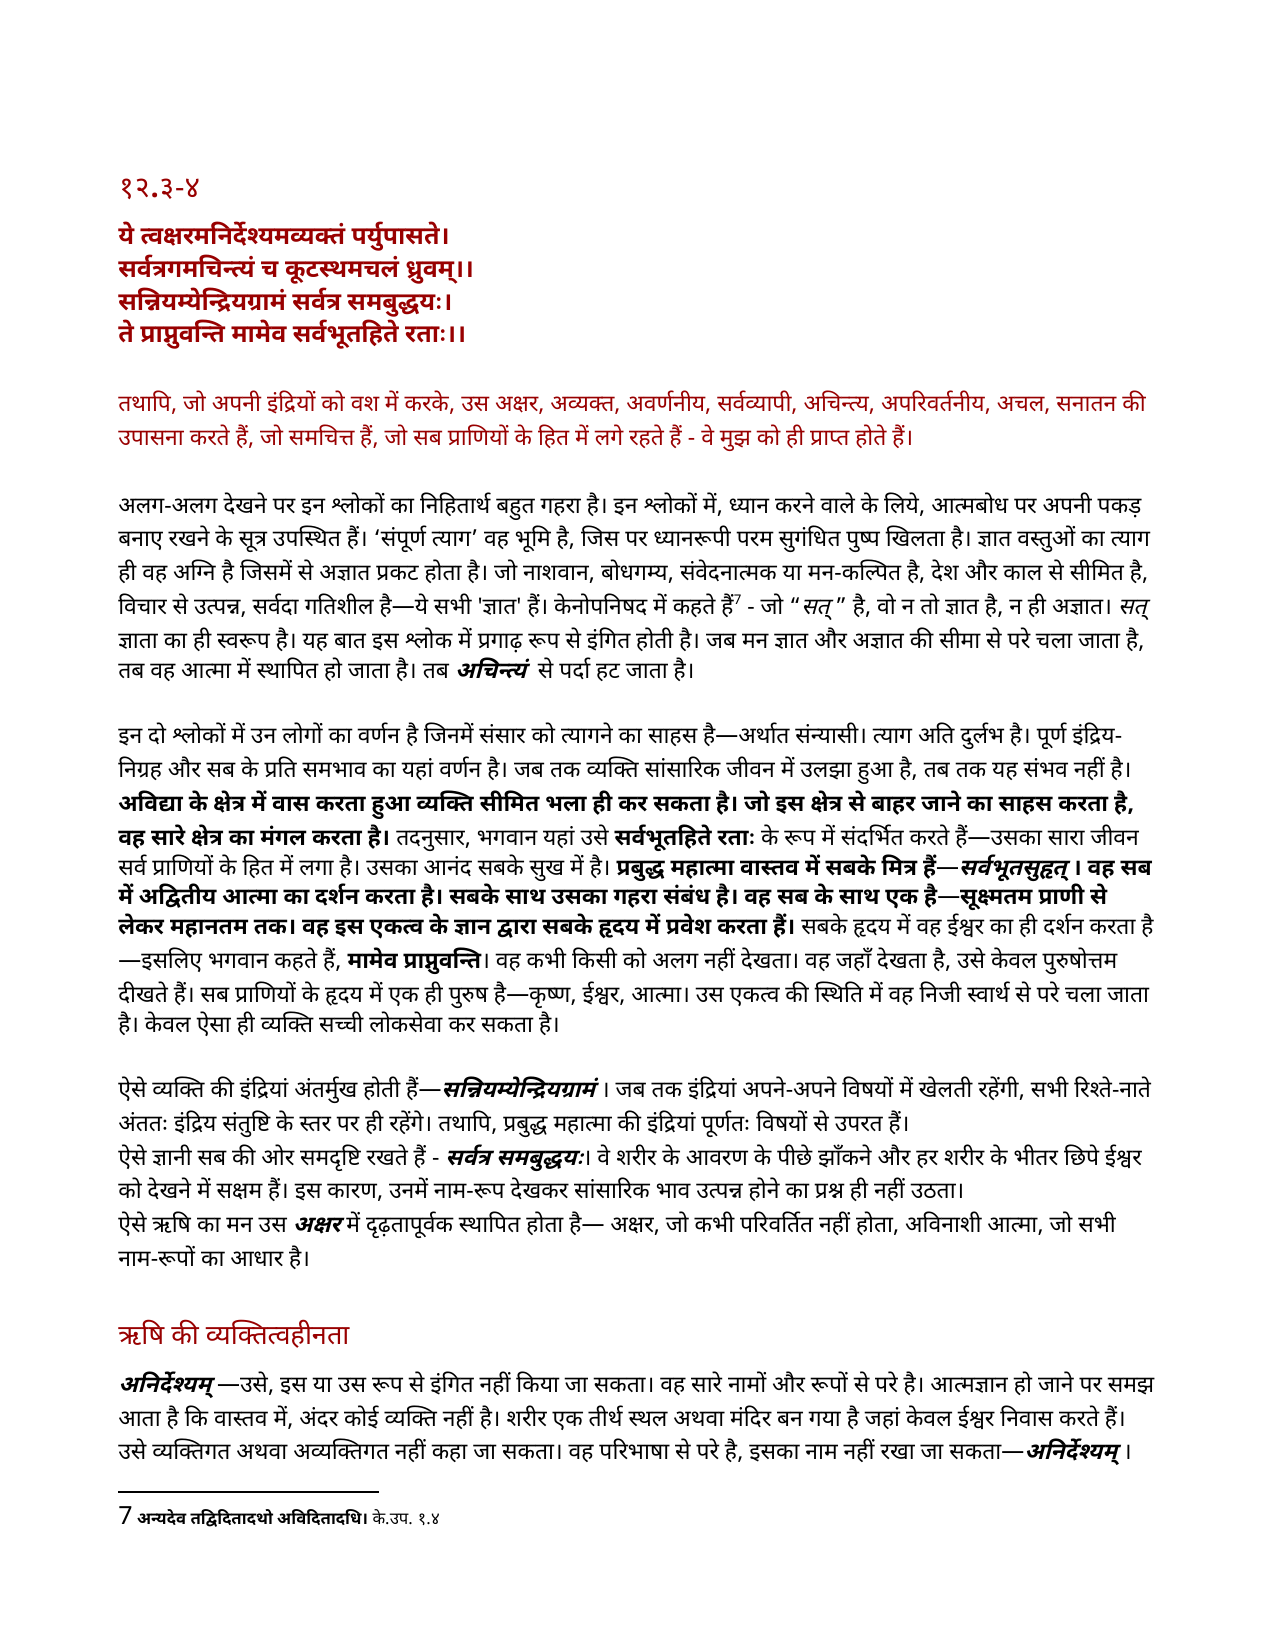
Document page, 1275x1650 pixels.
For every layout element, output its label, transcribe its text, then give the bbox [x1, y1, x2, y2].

text ऐसे व्यक्ति की इंद्रियां अंतर्मुख होती हैं—सन्नियम्येन्द्रियग्रामं । जब तक इंद्रियां अपने-अपने विषयों में खेलती रहेंगी, सभी रिश्ते-नाते अंततः इंद्रिय संतुष्टि के स्तर पर ही रहेंगे। तथापि, प्रबुद्ध महात्मा की इंद्रियां पूर्णतः विषयों से उपरत हैं। [118, 1073, 1157, 1141]
text इन दो श्लोकों में उन लोगों का वर्णन है जिनमें संसार को त्यागने का साहस है—अर्थात संन्यासी। त्याग अति दुर्लभ है। पूर्ण इंद्रिय-निग्रह और सब के प्रति समभाव का यहां वर्णन है। जब तक व्यक्ति सांसारिक जीवन में उलझा हुआ है, तब तक यह संभव नहीं है। अविद्या के क्षेत्र में वास करता हुआ व्यक्ति सीमित भला ही कर सकता है। जो इस क्षेत्र से बाहर जाने का साहस करता है, वह सारे क्षेत्र का मंगल करता है। तदनुसार, भगवान यहां उसे सर्वभूतहिते रताः के रूप में संदर्भित करते हैं—उसका सारा जीवन सर्व प्राणियों के हित में लगा है। उसका आनंद सबके सुख में है। प्रबुद्ध महात्मा वास्तव में सबके मित्र हैं—सर्वभूतसुहृत् । वह सब में अद्वितीय आत्मा का दर्शन करता है। सबके साथ उसका गहरा संबंध है। वह सब के साथ एक है—सूक्ष्मतम प्राणी से लेकर महानतम तक। वह इस एकत्व के ज्ञान द्वारा सबके हृदय में प्रवेश करता हैं। सबके हृदय में वह ईश्वर का ही दर्शन करता है—इसलिए भगवान कहते हैं, मामेव प्राप्नुवन्ति। वह कभी किसी को अलग नहीं देखता। वह जहाँ देखता है, उसे केवल पुरुषोत्तम दीखते हैं। सब प्राणियों के हृदय में एक ही पुरुष है—कृष्ण, ईश्वर, आत्मा। उस एकत्व की स्थिति में वह निजी स्वार्थ से परे चला जाता है। केवल ऐसा ही व्यक्ति सच्ची लोकसेवा कर सकता है। [118, 719, 1157, 1042]
text तथापि, जो अपनी इंद्रियों को वश में करके, उस अक्षर, अव्यक्त, अवर्णनीय, सर्वव्यापी, अचिन्त्य, अपरिवर्तनीय, अचल, सनातन की उपासना करते हैं, जो समचित्त हैं, जो सब प्राणियों के हित में लगे रहते हैं - वे मुझ को ही प्राप्त होते हैं। [118, 387, 1157, 454]
subtitle ऋषि की व्यक्तित्वहीनता [118, 1320, 1157, 1355]
text ऐसे ज्ञानी सब की ओर समदृष्टि रखते हैं - सर्वत्र समबुद्धयः। वे शरीर के आवरण के पीछे झाँकने और हर शरीर के भीतर छिपे ईश्वर को देखने में सक्षम हैं। इस कारण, उनमें नाम-रूप देखकर सांसारिक भाव उत्पन्न होने का प्रश्न ही नहीं उठता। [118, 1141, 1157, 1208]
text अलग-अलग देखने पर इन श्लोकों का निहितार्थ बहुत गहरा है। इन श्लोकों में, ध्यान करने वाले के लिये, आत्मबोध पर अपनी पकड़ बनाए रखने के सूत्र उपस्थित हैं। ‘संपूर्ण त्याग’ वह भूमि है, जिस पर ध्यानरूपी परम सुगंधित पुष्प खिलता है। ज्ञात वस्तुओं का त्याग ही वह अग्नि है जिसमें से अज्ञात प्रकट होता है। जो नाशवान, बोधगम्य, संवेदनात्मक या मन-कल्पित है, देश और काल से सीमित है, विचार से उत्पन्न, सर्वदा गतिशील है—ये सभी 'ज्ञात' हैं। केनोपनिषद में कहते हैं - जो “सत् ” है, वो न तो ज्ञात है, न ही अज्ञात। सत् ज्ञाता का ही स्वरूप है। यह बात इस श्लोक में प्रगाढ़ रूप से इंगित होती है। जब मन ज्ञात और अज्ञात की सीमा से परे चला जाता है, तब वह आत्मा में स्थापित हो जाता है। तब अचिन्त्यं से पर्दा हट जाता है। [118, 488, 1157, 688]
text अन्यदेव तद्विदितादथो अविदितादधि। के.उप. १.४ [118, 1498, 1157, 1532]
text ऐसे ऋषि का मन उस अक्षर में दृढ़तापूर्वक स्थापित होता है— अक्षर, जो कभी परिवर्तित नहीं होता, अविनाशी आत्मा, जो सभी नाम-रूपों का आधार है। [118, 1208, 1157, 1276]
text ये त्वक्षरमनिर्देश्यमव्यक्तं पर्युपासते। [118, 222, 1157, 255]
text ते प्राप्नुवन्ति मामेव सर्वभूतहिते रताः।। [118, 320, 1157, 353]
text सन्नियम्येन्द्रियग्रामं सर्वत्र समबुद्धयः। [118, 287, 1157, 320]
subtitle १२.३-४ [118, 167, 1157, 210]
text अनिर्देश्यम् —उसे, इस या उस रूप से इंगित नहीं किया जा सकता। वह सारे नामों और रूपों से परे है। आत्मज्ञान हो जाने पर समझ आता है कि वास्तव में, अंदर कोई व्यक्ति नहीं है। शरीर एक तीर्थ स्थल अथवा मंदिर बन गया है जहां केवल ईश्वर निवास करते हैं। उसे व्यक्तिगत अथवा अव्यक्तिगत नहीं कहा जा सकता। वह परिभाषा से परे है, इसका नाम नहीं रखा जा सकता—अनिर्देश्यम् । [118, 1368, 1157, 1469]
text सर्वत्रगमचिन्त्यं च कूटस्थमचलं ध्रुवम्।। [118, 255, 1157, 287]
